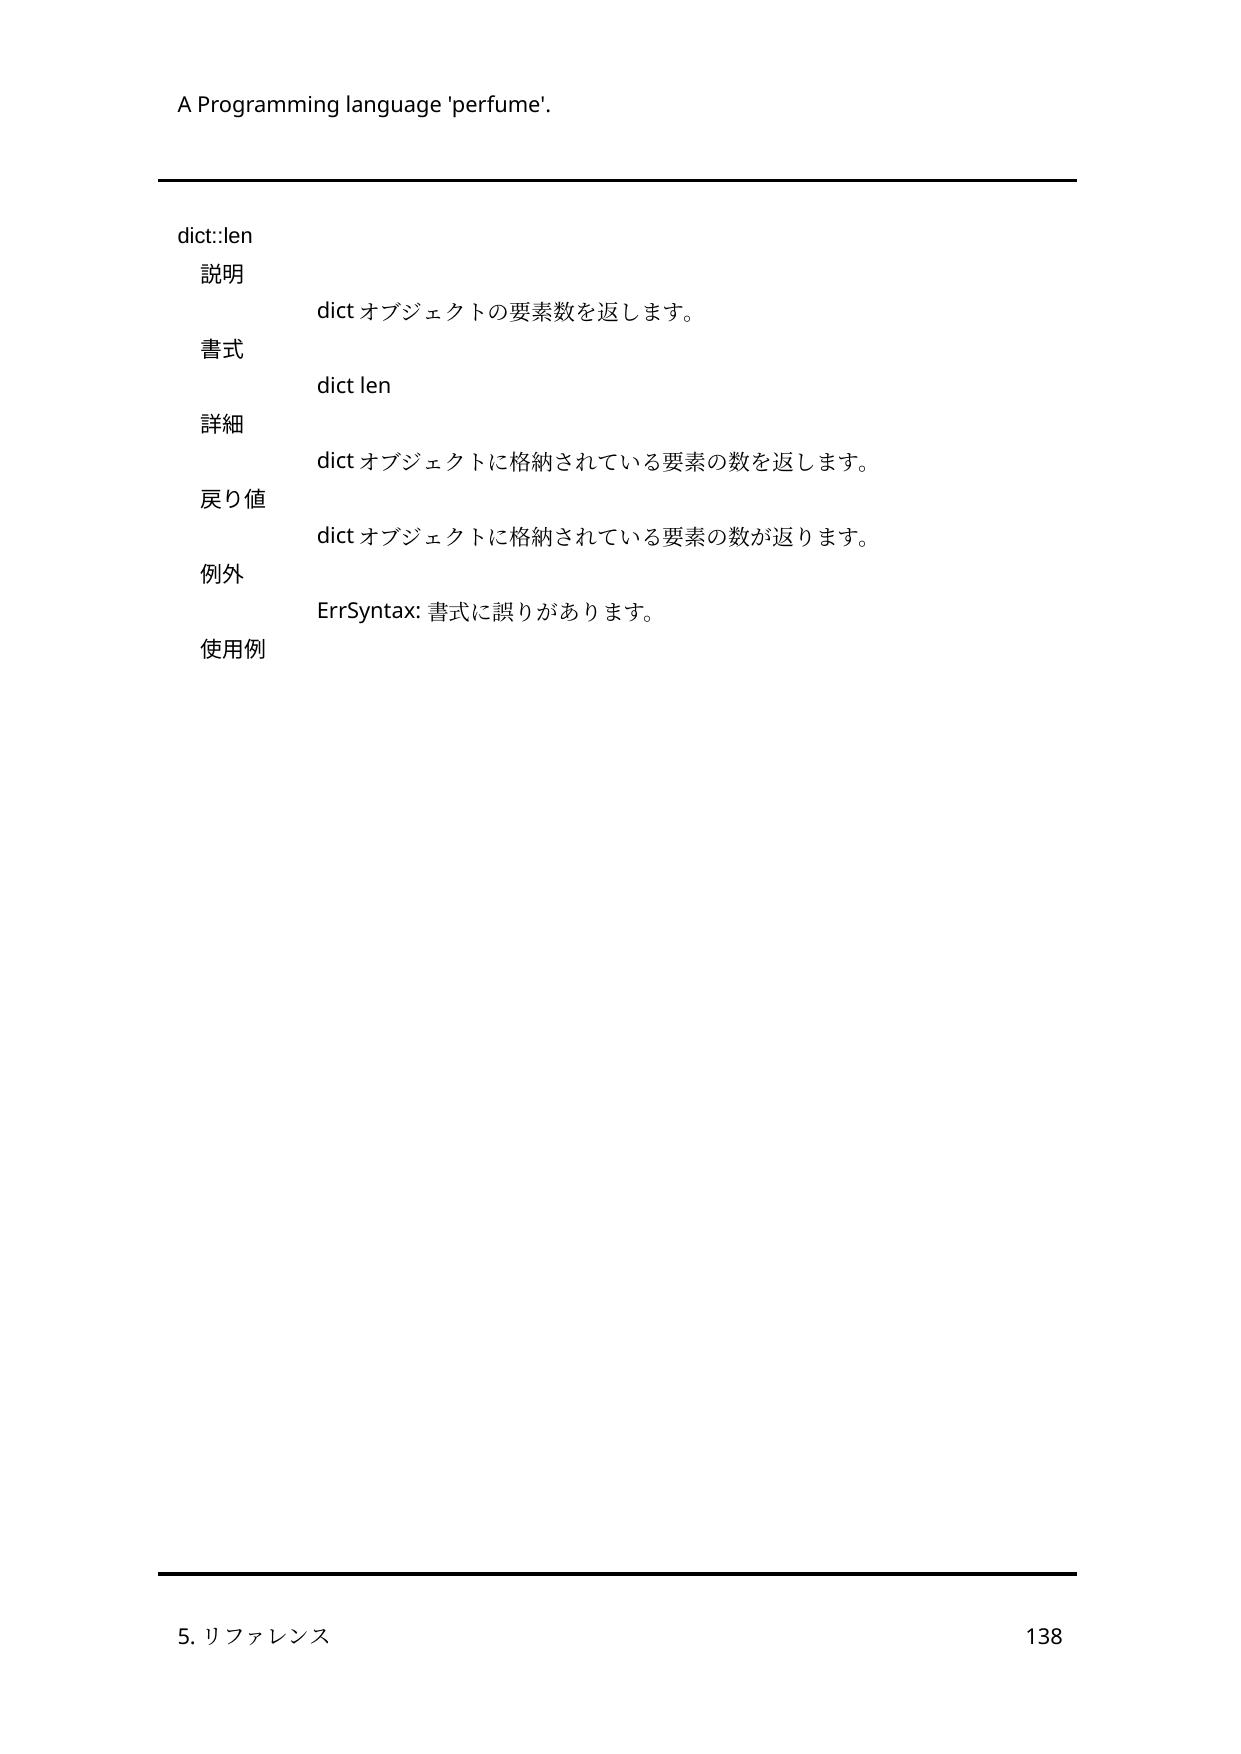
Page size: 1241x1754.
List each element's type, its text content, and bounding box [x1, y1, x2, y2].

table_cell ErrSyntax: 書式に誤りがあります。 [317, 554, 1063, 629]
table_cell 戻り値 [200, 479, 317, 554]
table_header dictオブジェクトの要素数を返します。 [317, 254, 1063, 329]
table_cell 例外 [200, 554, 317, 629]
table_header 説明 [200, 254, 317, 329]
subtitle dict::len [177, 217, 1063, 254]
table_cell dict len [317, 329, 1063, 404]
table_cell dictオブジェクトに格納されている要素の数が返ります。 [317, 479, 1063, 554]
table_cell 書式 [200, 329, 317, 404]
table_cell [317, 629, 1063, 704]
table_cell 使用例 [200, 629, 317, 704]
table_cell 詳細 [200, 404, 317, 479]
table_cell dictオブジェクトに格納されている要素の数を返します。 [317, 404, 1063, 479]
